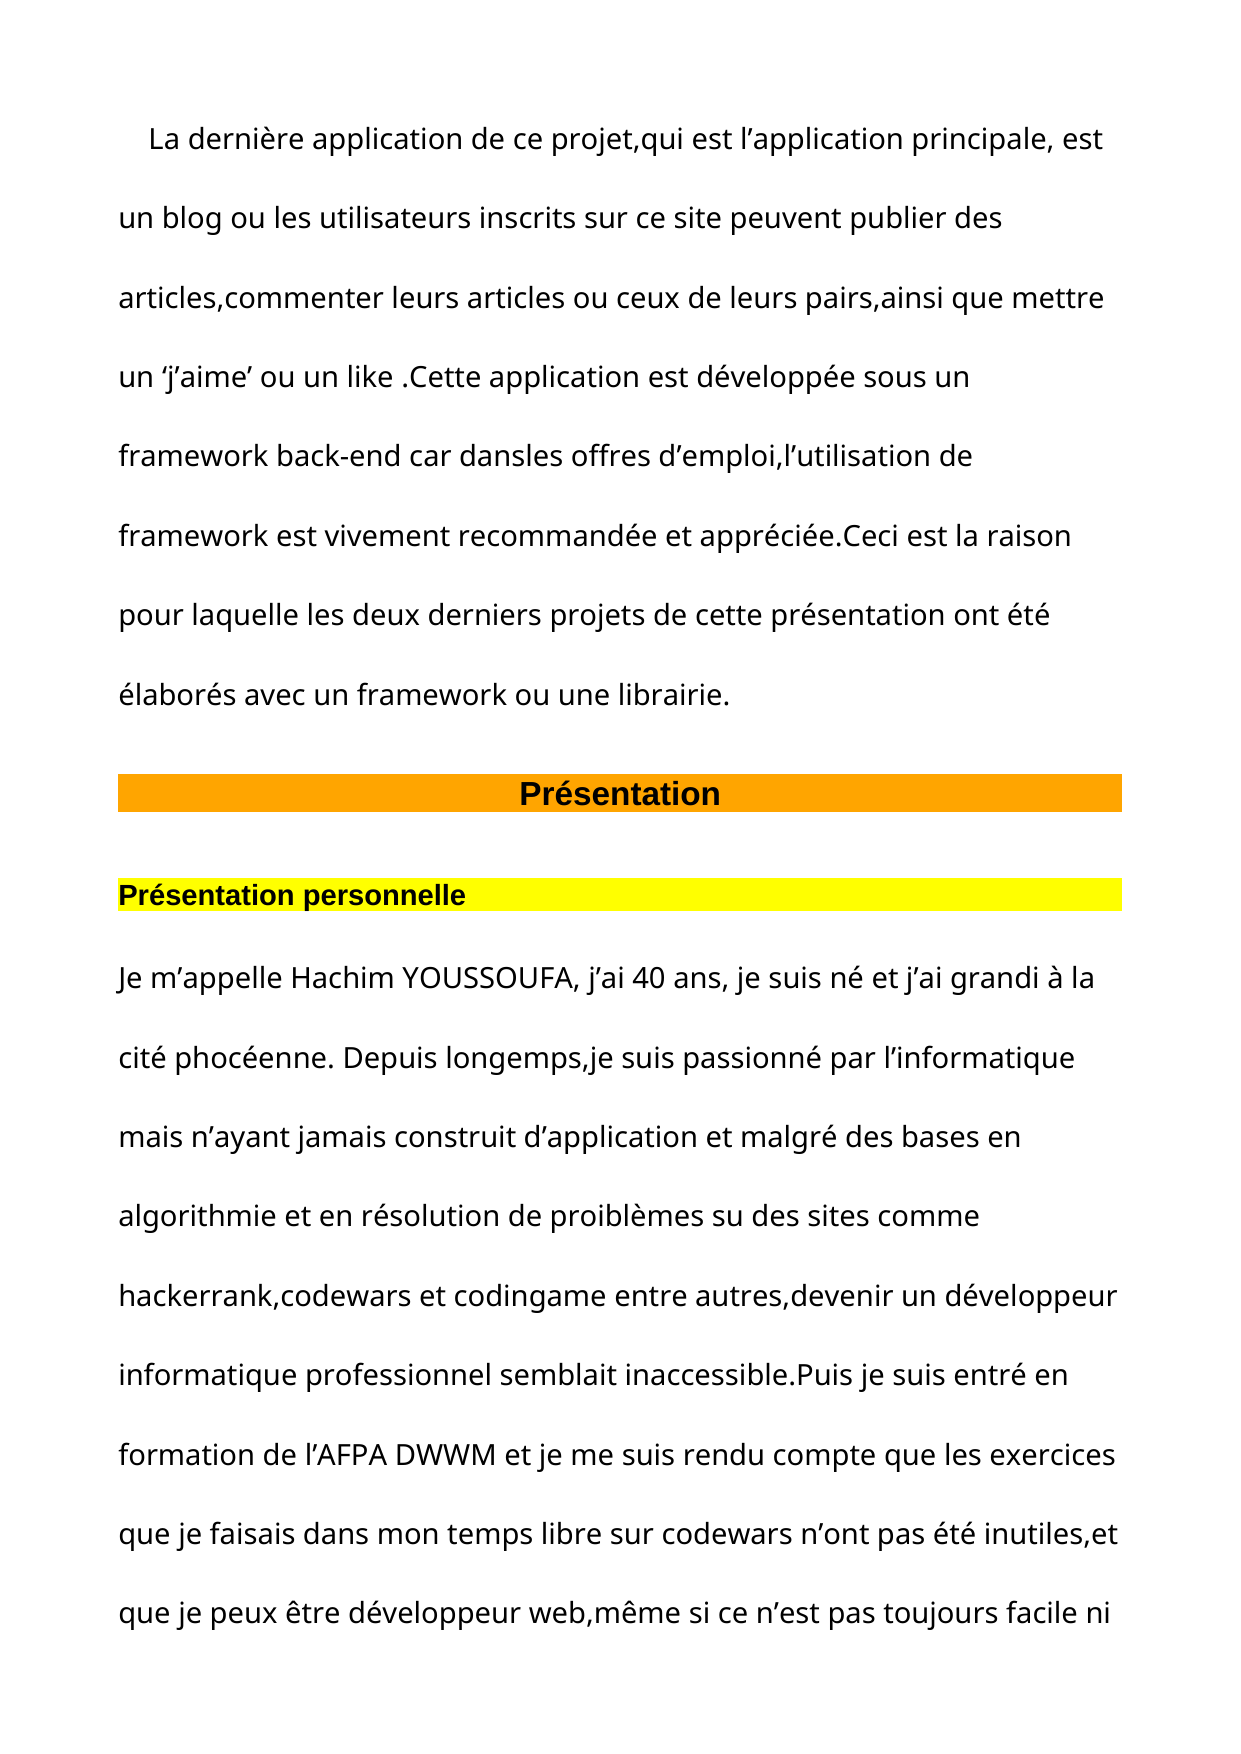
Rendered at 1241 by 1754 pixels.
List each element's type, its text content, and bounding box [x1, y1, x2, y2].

text Je m’appelle Hachim YOUSSOUFA, j’ai 40 ans, je suis né et j’ai grandi à la cité phocéenne. Depuis longemps,je suis passionné par l’informatique mais n’ayant jamais construit d’application et malgré des bases en algorithmie et en résolution de proiblèmes su des sites comme hackerrank,codewars et codingame entre autres,devenir un développeur informatique professionnel semblait inaccessible.Puis je suis entré en formation de l’AFPA DWWM et je me suis rendu compte que les exercices que je faisais dans mon temps libre sur codewars n’ont pas été inutiles,et que je peux être développeur web,même si ce n’est pas toujours facile ni [118, 957, 1122, 1632]
subtitle Présentation personnelle [118, 878, 1122, 911]
subtitle Présentation [118, 774, 1122, 812]
text La dernière application de ce projet,qui est l’application principale, est un blog ou les utilisateurs inscrits sur ce site peuvent publier des articles,commenter leurs articles ou ceux de leurs pairs,ainsi que mettre un ‘j’aime’ ou un like .Cette application est développée sous un framework back-end car dansles offres d’emploi,l’utilisation de framework est vivement recommandée et appréciée.Ceci est la raison pour laquelle les deux derniers projets de cette présentation ont été élaborés avec un framework ou une librairie. [118, 118, 1122, 713]
